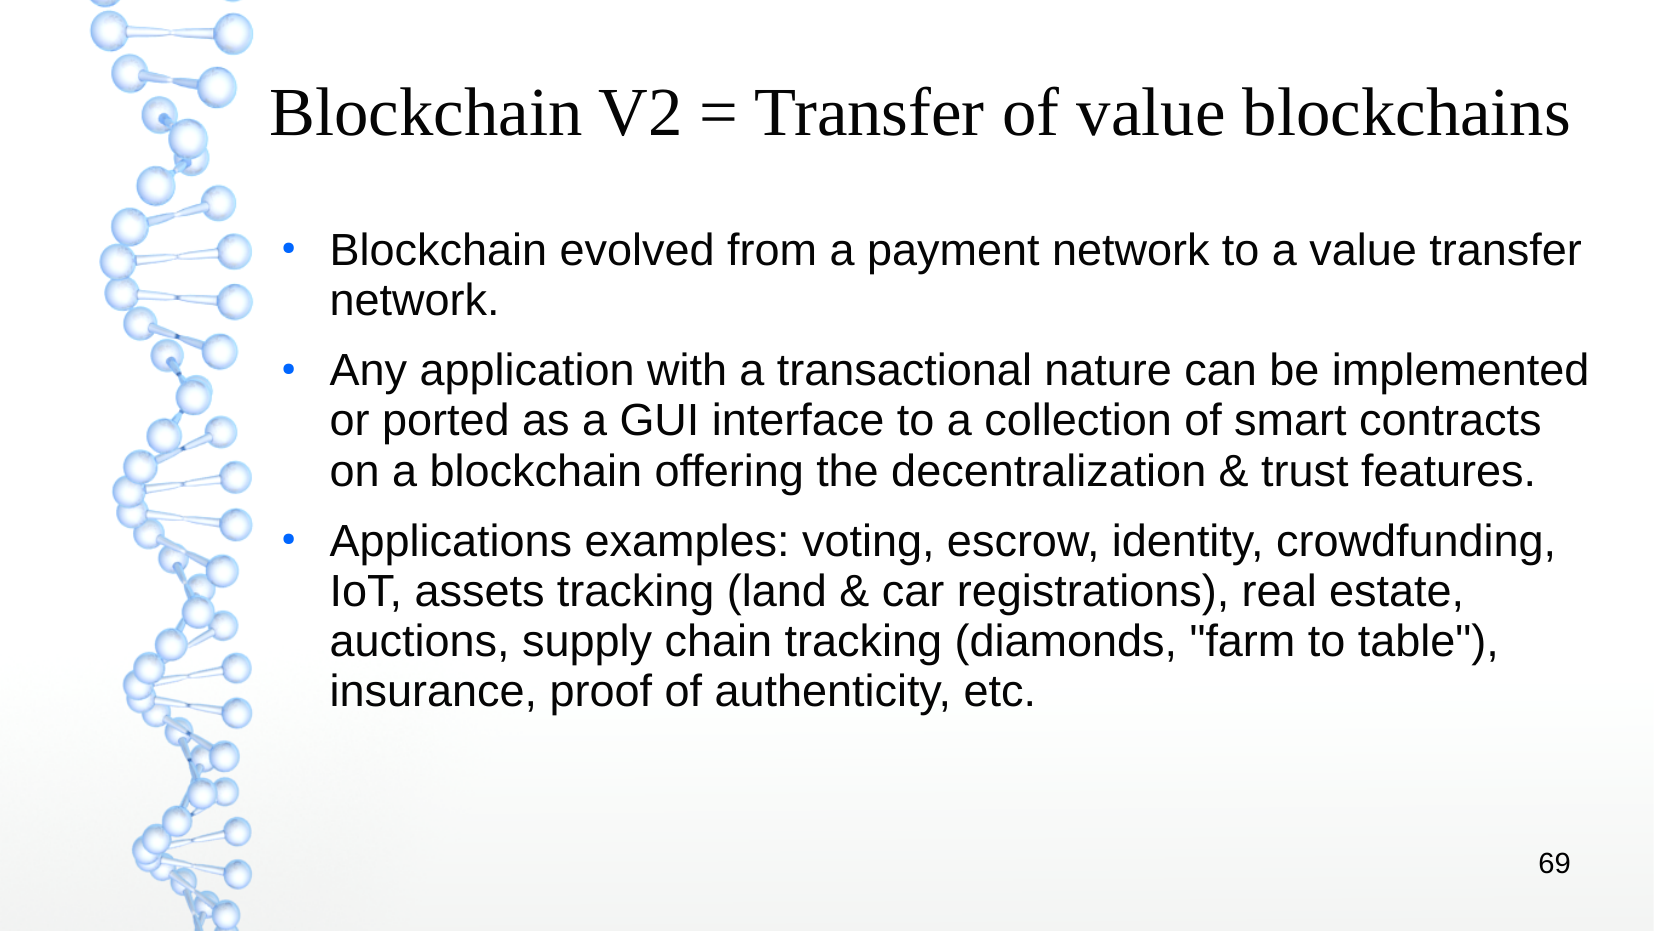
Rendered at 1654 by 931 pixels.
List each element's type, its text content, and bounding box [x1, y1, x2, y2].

list Blockchain evolved from a payment network to a value transfer network. Any application with a transactional nature can be implemented or ported as a GUI interface to a collection of smart contracts on a blockchain offering the decentralization & trust features. Applications examples: voting, escrow, identity, crowdfunding, IoT, assets tracking (land & car registrations), real estate, auctions, supply chain tracking (diamonds, "farm to table"), insurance, proof of authenticity, etc. [265, 224, 1595, 764]
picture [0, 0, 1654, 931]
title Blockchain V2 = Transfer of value blockchains [265, 35, 1595, 189]
